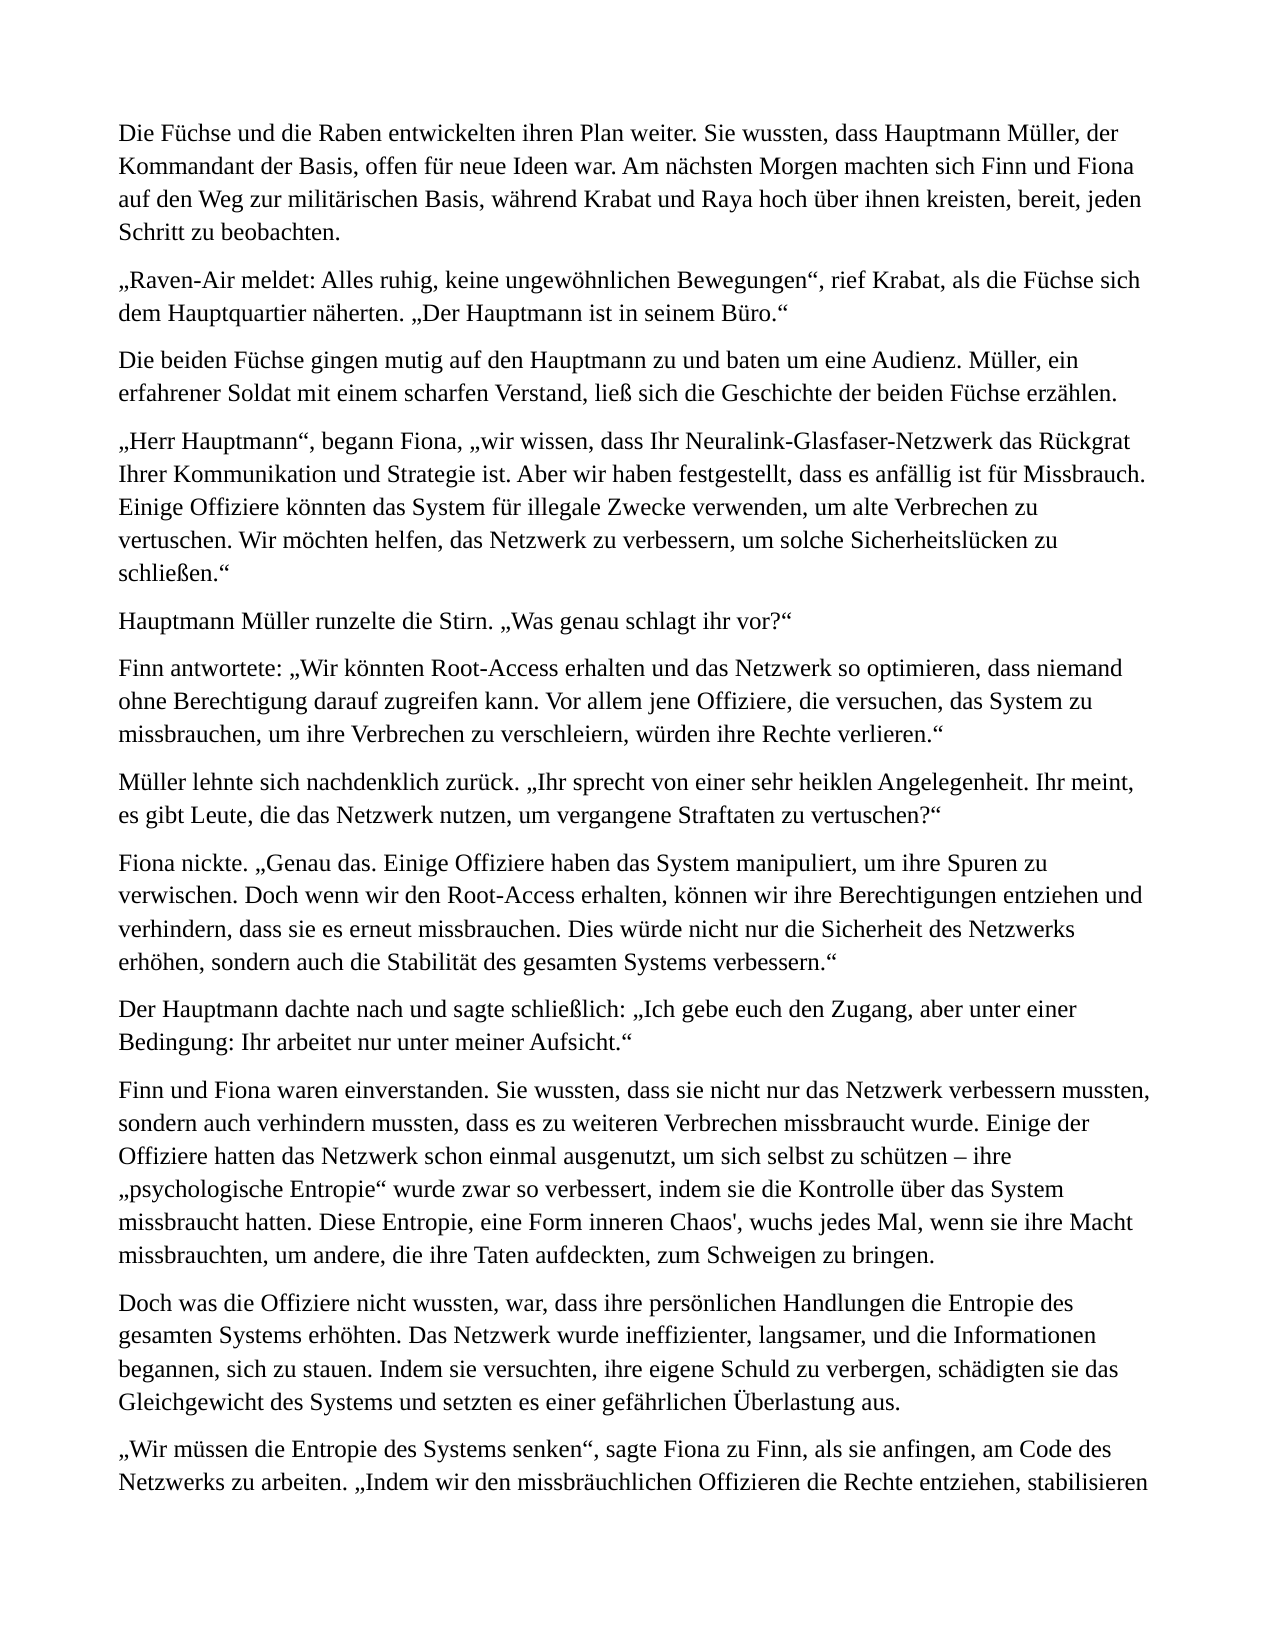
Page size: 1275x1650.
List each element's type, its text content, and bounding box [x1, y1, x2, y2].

text Der Hauptmann dachte nach und sagte schließlich: „Ich gebe euch den Zugang, aber unter einer Bedingung: Ihr arbeitet nur unter meiner Aufsicht.“ [118, 994, 1157, 1056]
text Die Füchse und die Raben entwickelten ihren Plan weiter. Sie wussten, dass Hauptmann Müller, der Kommandant der Basis, offen für neue Ideen war. Am nächsten Morgen machten sich Finn und Fiona auf den Weg zur militärischen Basis, während Krabat und Raya hoch über ihnen kreisten, bereit, jeden Schritt zu beobachten. [118, 118, 1157, 246]
text Müller lehnte sich nachdenklich zurück. „Ihr sprecht von einer sehr heiklen Angelegenheit. Ihr meint, es gibt Leute, die das Netzwerk nutzen, um vergangene Straftaten zu vertuschen?“ [118, 767, 1157, 829]
text Doch was die Offiziere nicht wussten, war, dass ihre persönlichen Handlungen die Entropie des gesamten Systems erhöhten. Das Netzwerk wurde ineffizienter, langsamer, und die Informationen begannen, sich zu stauen. Indem sie versuchten, ihre eigene Schuld zu verbergen, schädigten sie das Gleichgewicht des Systems und setzten es einer gefährlichen Überlastung aus. [118, 1288, 1157, 1415]
text Fiona nickte. „Genau das. Einige Offiziere haben das System manipuliert, um ihre Spuren zu verwischen. Doch wenn wir den Root-Access erhalten, können wir ihre Berechtigungen entziehen und verhindern, dass sie es erneut missbrauchen. Dies würde nicht nur die Sicherheit des Netzwerks erhöhen, sondern auch die Stabilität des gesamten Systems verbessern.“ [118, 848, 1157, 975]
text „Wir müssen die Entropie des Systems senken“, sagte Fiona zu Finn, als sie anfingen, am Code des Netzwerks zu arbeiten. „Indem wir den missbräuchlichen Offizieren die Rechte entziehen, stabilisieren [118, 1434, 1157, 1496]
text Finn und Fiona waren einverstanden. Sie wussten, dass sie nicht nur das Netzwerk verbessern mussten, sondern auch verhindern mussten, dass es zu weiteren Verbrechen missbraucht wurde. Einige der Offiziere hatten das Netzwerk schon einmal ausgenutzt, um sich selbst zu schützen – ihre „psychologische Entropie“ wurde zwar so verbessert, indem sie die Kontrolle über das System missbraucht hatten. Diese Entropie, eine Form inneren Chaos', wuchs jedes Mal, wenn sie ihre Macht missbrauchten, um andere, die ihre Taten aufdeckten, zum Schweigen zu bringen. [118, 1075, 1157, 1269]
text „Herr Hauptmann“, begann Fiona, „wir wissen, dass Ihr Neuralink-Glasfaser-Netzwerk das Rückgrat Ihrer Kommunikation und Strategie ist. Aber wir haben festgestellt, dass es anfällig ist für Missbrauch. Einige Offiziere könnten das System für illegale Zwecke verwenden, um alte Verbrechen zu vertuschen. Wir möchten helfen, das Netzwerk zu verbessern, um solche Sicherheitslücken zu schließen.“ [118, 426, 1157, 587]
text Die beiden Füchse gingen mutig auf den Hauptmann zu und baten um eine Audienz. Müller, ein erfahrener Soldat mit einem scharfen Verstand, ließ sich die Geschichte der beiden Füchse erzählen. [118, 345, 1157, 407]
text Hauptmann Müller runzelte die Stirn. „Was genau schlagt ihr vor?“ [118, 606, 1157, 634]
text Finn antwortete: „Wir könnten Root-Access erhalten und das Netzwerk so optimieren, dass niemand ohne Berechtigung darauf zugreifen kann. Vor allem jene Offiziere, die versuchen, das System zu missbrauchen, um ihre Verbrechen zu verschleiern, würden ihre Rechte verlieren.“ [118, 653, 1157, 748]
text „Raven-Air meldet: Alles ruhig, keine ungewöhnlichen Bewegungen“, rief Krabat, als die Füchse sich dem Hauptquartier näherten. „Der Hauptmann ist in seinem Büro.“ [118, 265, 1157, 327]
